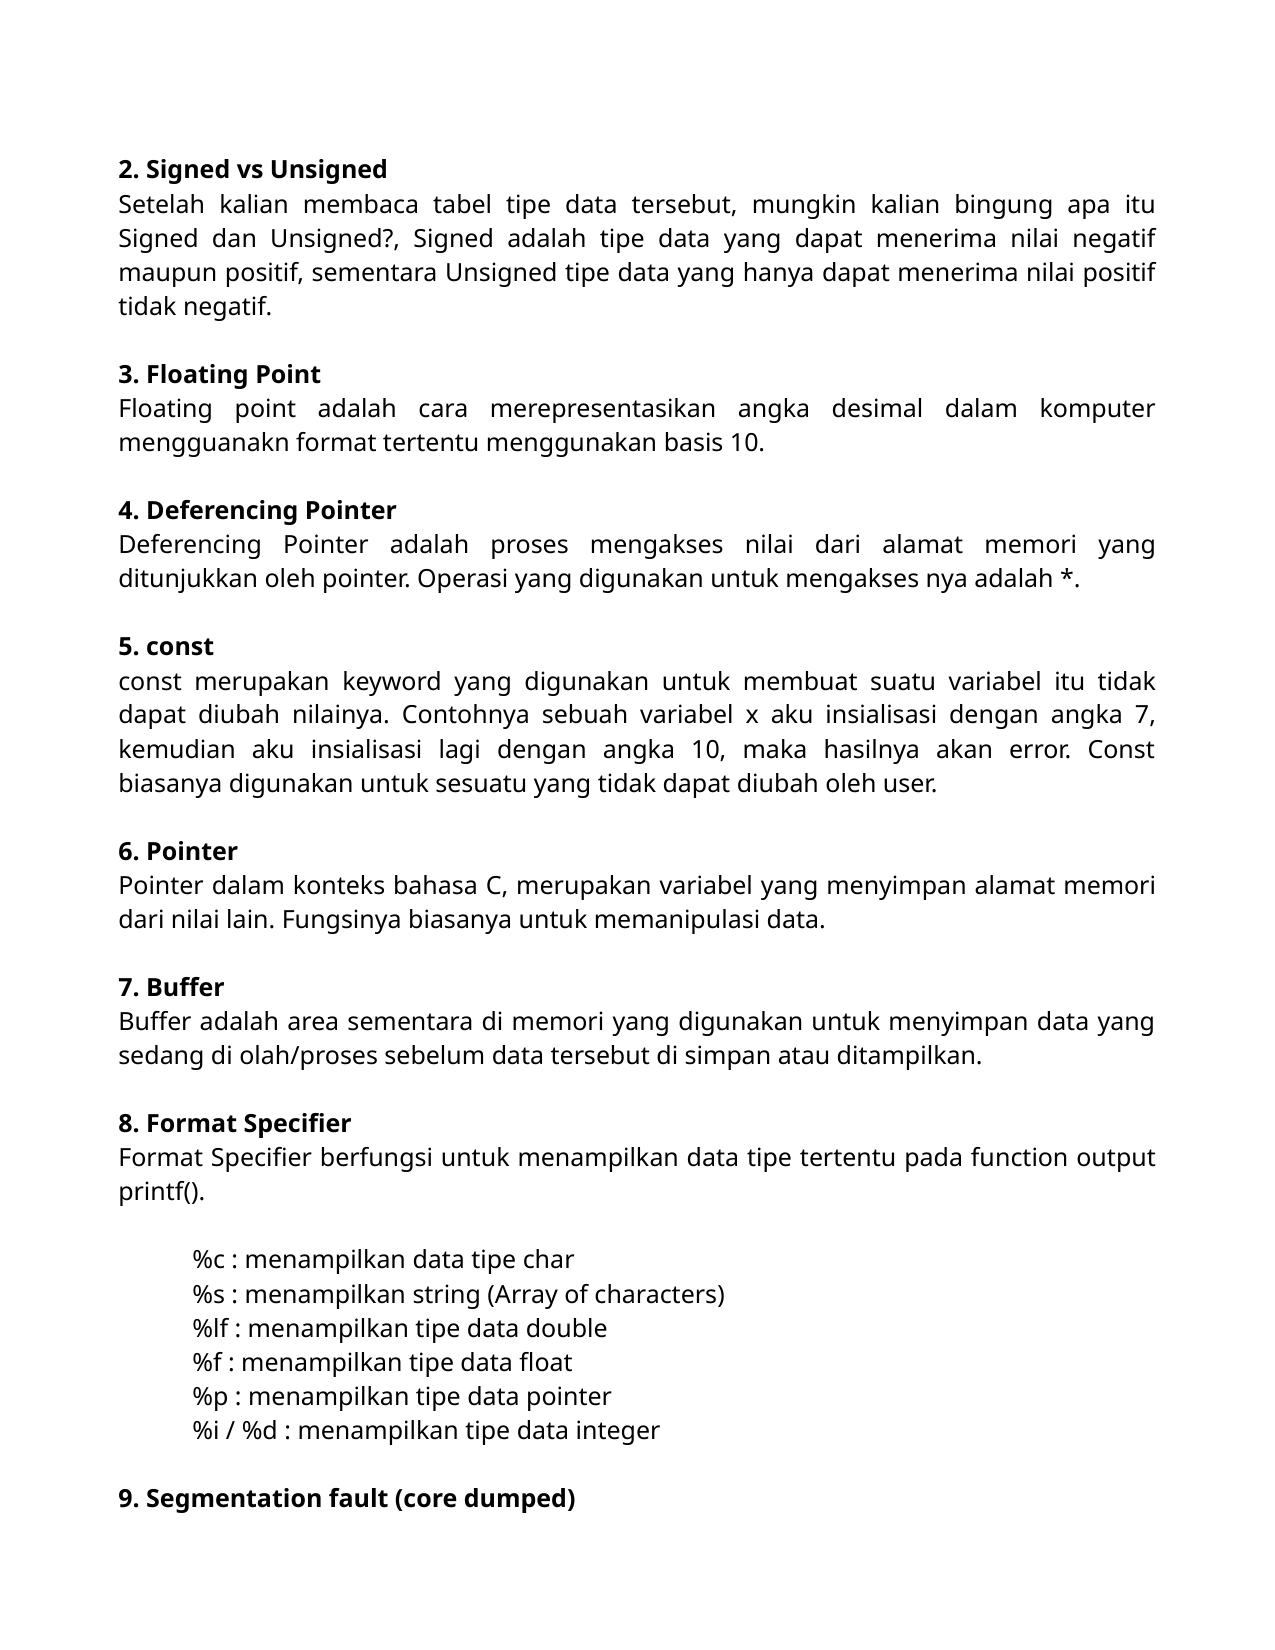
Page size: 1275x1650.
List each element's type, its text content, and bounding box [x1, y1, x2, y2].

text %f : menampilkan tipe data float [118, 1344, 1157, 1378]
text 4. Deferencing Pointer [118, 493, 1157, 527]
text Floating point adalah cara merepresentasikan angka desimal dalam komputer mengguanakn format tertentu menggunakan basis 10. [118, 391, 1157, 459]
text %s : menampilkan string (Array of characters) [118, 1276, 1157, 1310]
text %i / %d : menampilkan tipe data integer [118, 1412, 1157, 1447]
text Setelah kalian membaca tabel tipe data tersebut, mungkin kalian bingung apa itu Signed dan Unsigned?, Signed adalah tipe data yang dapat menerima nilai negatif maupun positif, sementara Unsigned tipe data yang hanya dapat menerima nilai positif tidak negatif. [118, 186, 1157, 322]
text 7. Buffer [118, 970, 1157, 1004]
text %lf : menampilkan tipe data double [118, 1310, 1157, 1344]
text 5. const [118, 629, 1157, 663]
text 2. Signed vs Unsigned [118, 152, 1157, 186]
text %p : menampilkan tipe data pointer [118, 1378, 1157, 1412]
text const merupakan keyword yang digunakan untuk membuat suatu variabel itu tidak dapat diubah nilainya. Contohnya sebuah variabel x aku insialisasi dengan angka 7, kemudian aku insialisasi lagi dengan angka 10, maka hasilnya akan error. Const biasanya digunakan untuk sesuatu yang tidak dapat diubah oleh user. [118, 663, 1157, 799]
text Deferencing Pointer adalah proses mengakses nilai dari alamat memori yang ditunjukkan oleh pointer. Operasi yang digunakan untuk mengakses nya adalah *. [118, 527, 1157, 595]
text %c : menampilkan data tipe char [118, 1242, 1157, 1276]
text Format Specifier berfungsi untuk menampilkan data tipe tertentu pada function output printf(). [118, 1140, 1157, 1208]
text 9. Segmentation fault (core dumped) [118, 1481, 1157, 1515]
text Pointer dalam konteks bahasa C, merupakan variabel yang menyimpan alamat memori dari nilai lain. Fungsinya biasanya untuk memanipulasi data. [118, 867, 1157, 936]
text 6. Pointer [118, 833, 1157, 867]
text 3. Floating Point [118, 357, 1157, 391]
text Buffer adalah area sementara di memori yang digunakan untuk menyimpan data yang sedang di olah/proses sebelum data tersebut di simpan atau ditampilkan. [118, 1004, 1157, 1072]
text 8. Format Specifier [118, 1106, 1157, 1140]
